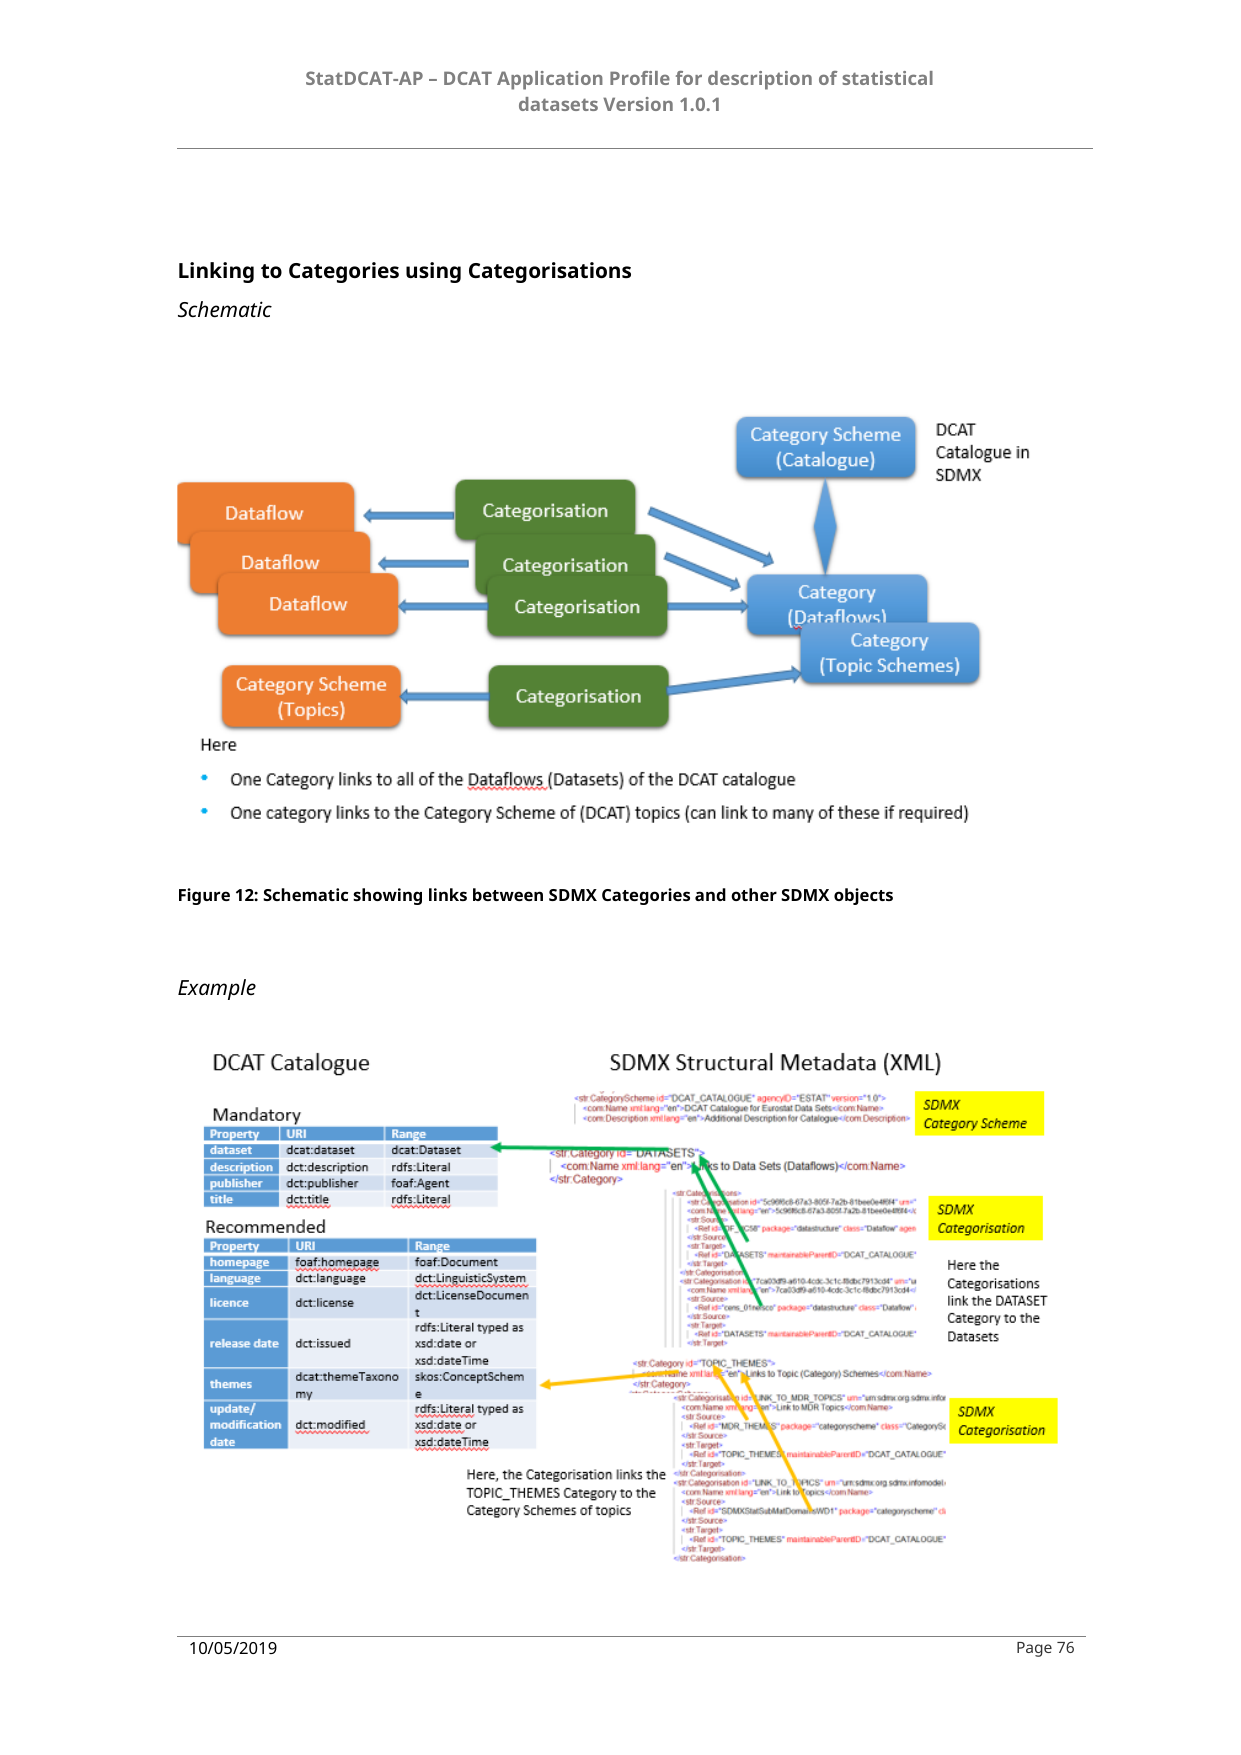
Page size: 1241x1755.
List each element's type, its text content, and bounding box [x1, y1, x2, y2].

subtitle Linking to Categories using Categorisations [177, 256, 1063, 284]
text Example [177, 973, 1063, 1001]
text Schematic [177, 295, 1063, 323]
text Figure 12: Schematic showing links between SDMX Categories and other SDMX objects [177, 884, 1063, 907]
